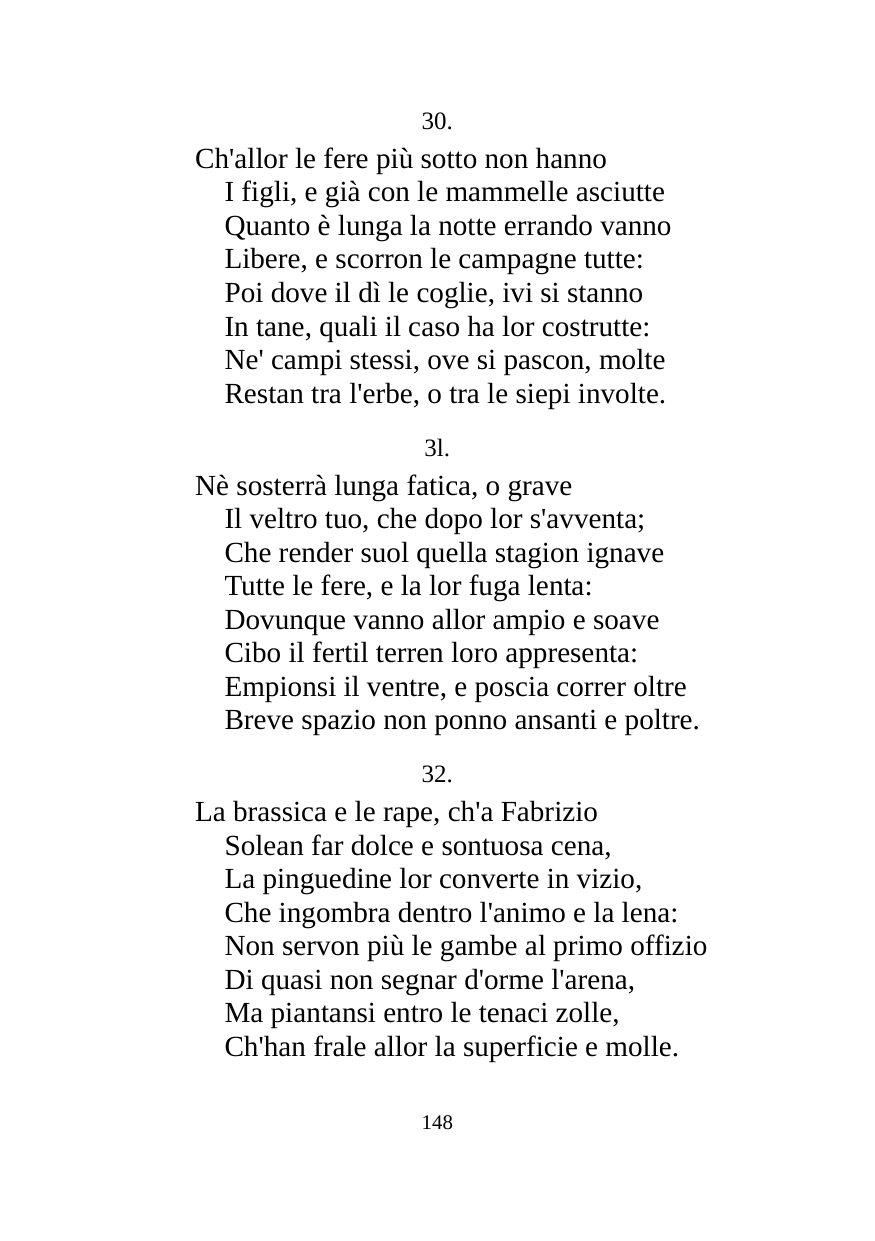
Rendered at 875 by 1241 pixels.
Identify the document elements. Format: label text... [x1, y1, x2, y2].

text Ch'han frale allor la superficie e molle. [224, 1029, 768, 1063]
text Ma piantansi entro le tenaci zolle, [224, 996, 768, 1029]
text Ne' campi stessi, ove si pascon, molte [224, 342, 768, 376]
text 3l. [106, 433, 768, 462]
text Il veltro tuo, che dopo lor s'avventa; [224, 501, 768, 535]
text Empionsi il ventre, e poscia correr oltre [224, 669, 768, 702]
text I figli, e già con le mammelle asciutte [224, 174, 768, 208]
text Che render suol quella stagion ignave [224, 535, 768, 568]
text Che ingombra dentro l'animo e la lena: [224, 895, 768, 928]
text Breve spazio non ponno ansanti e poltre. [224, 702, 768, 736]
text Tutte le fere, e la lor fuga lenta: [224, 568, 768, 602]
text In tane, quali il caso ha lor costrutte: [224, 309, 768, 342]
text La pinguedine lor converte in vizio, [224, 861, 768, 895]
text Ch'allor le fere più sotto non hanno [195, 141, 768, 174]
text Nè sosterrà lunga fatica, o grave [195, 468, 768, 501]
text La brassica e le rape, ch'a Fabrizio [195, 794, 768, 828]
text Dovunque vanno allor ampio e soave [224, 602, 768, 635]
text Quanto è lunga la notte errando vanno [224, 208, 768, 242]
text Cibo il fertil terren loro appresenta: [224, 635, 768, 669]
text Restan tra l'erbe, o tra le siepi involte. [224, 376, 768, 409]
text 30. [106, 106, 768, 135]
text Poi dove il dì le coglie, ivi si stanno [224, 275, 768, 309]
text Non servon più le gambe al primo offizio [224, 928, 768, 962]
text Libere, e scorron le campagne tutte: [224, 242, 768, 275]
text 32. [106, 759, 768, 788]
text Di quasi non segnar d'orme l'arena, [224, 962, 768, 996]
text Solean far dolce e sontuosa cena, [224, 828, 768, 861]
